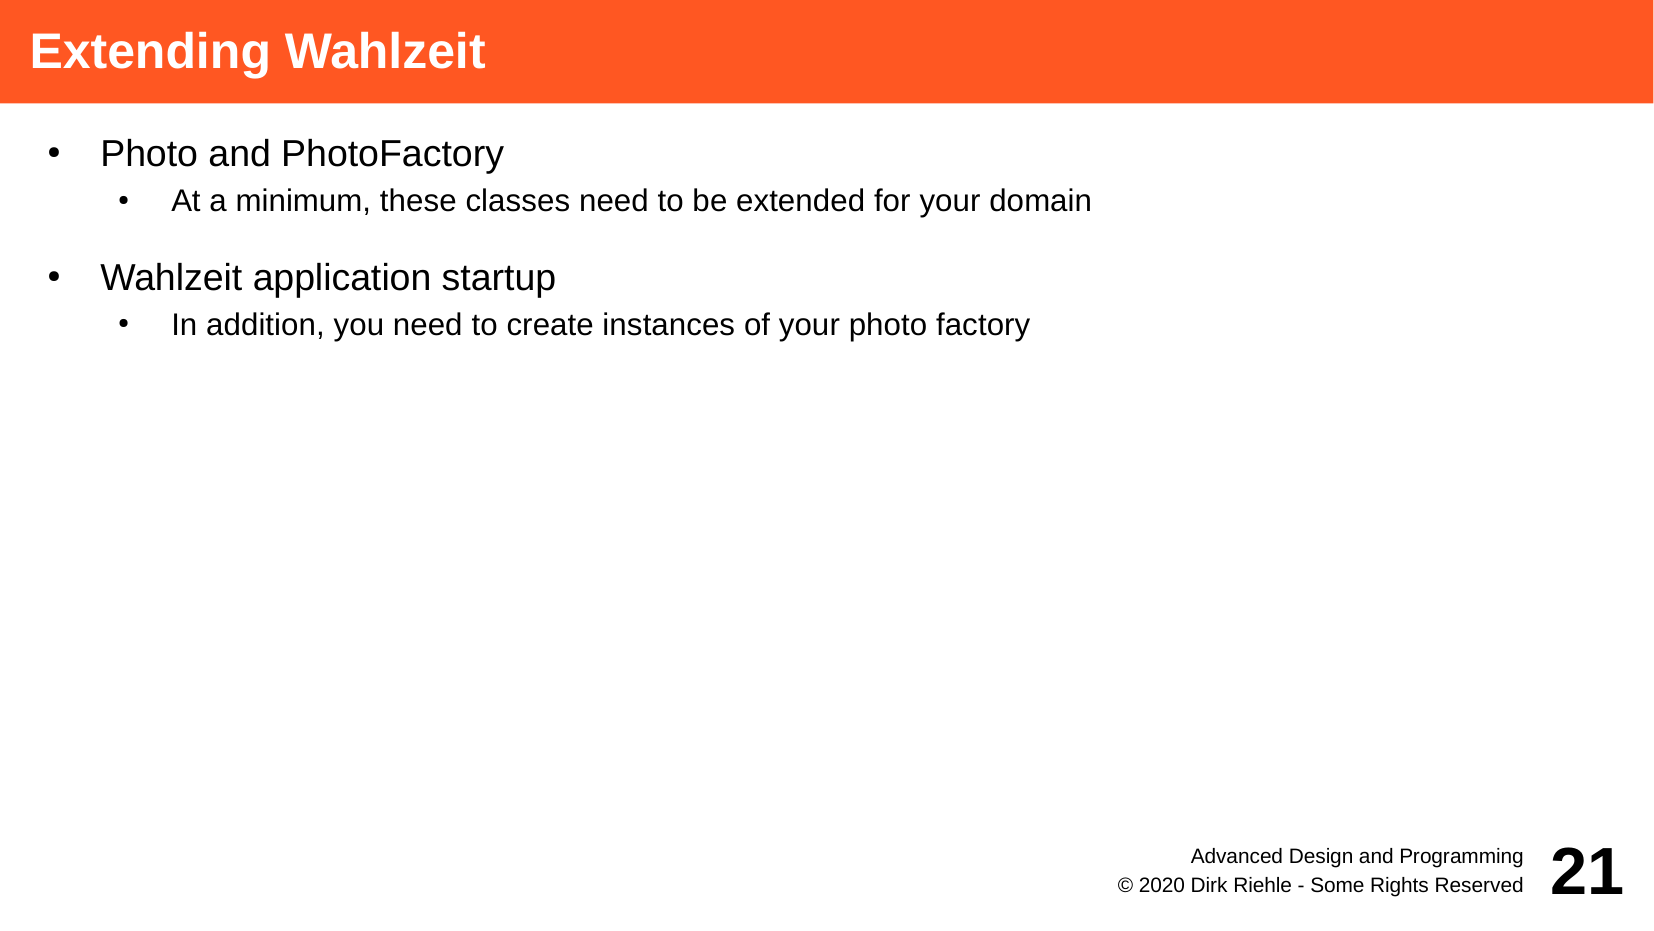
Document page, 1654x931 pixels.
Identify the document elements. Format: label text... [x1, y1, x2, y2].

title Extending Wahlzeit [0, 0, 1654, 104]
list Photo and PhotoFactory At a minimum, these classes need to be extended for your domain Wahlzeit application startup In addition, you need to create instances of your photo factory [29, 132, 1625, 813]
